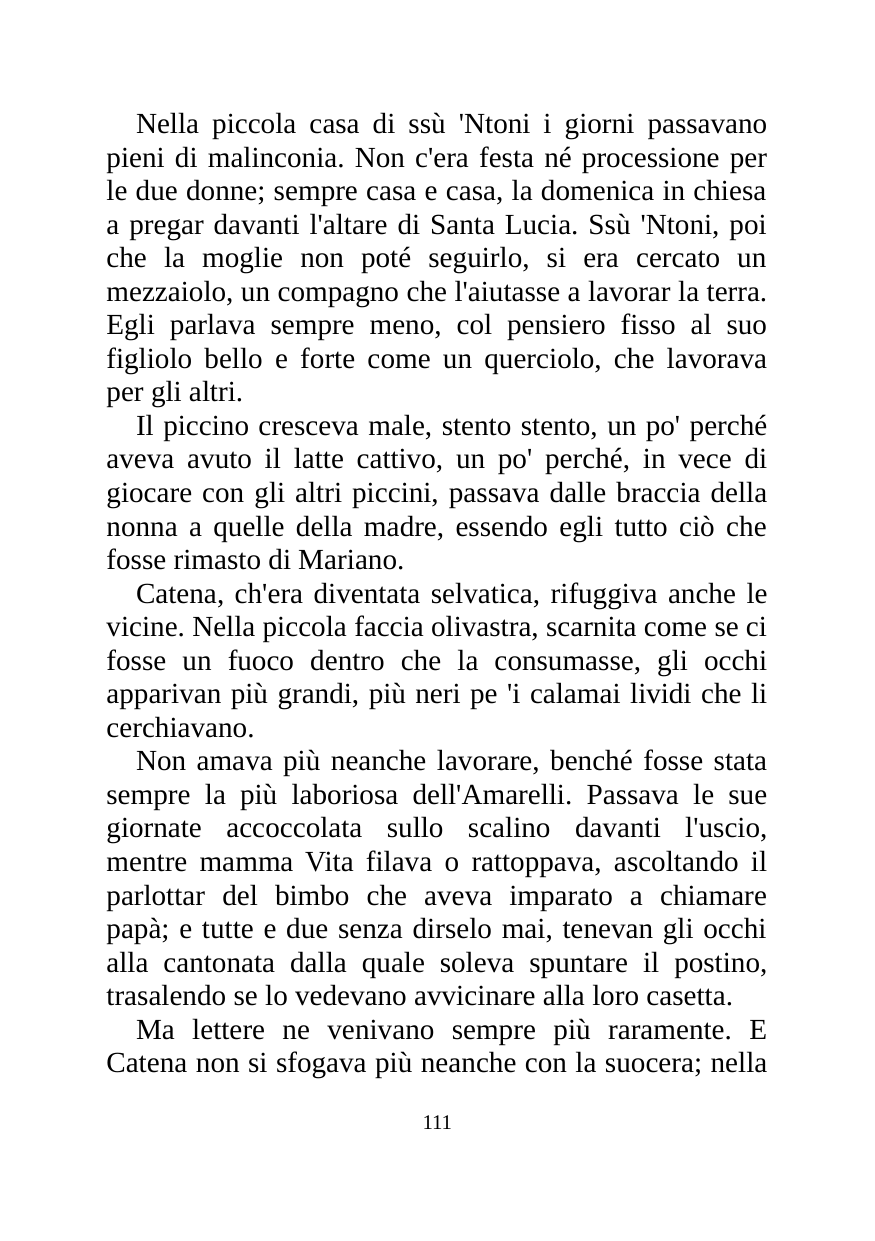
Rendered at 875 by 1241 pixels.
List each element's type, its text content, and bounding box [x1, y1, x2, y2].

text Nella piccola casa di ssù 'Ntoni i giorni passavano pieni di malinconia. Non c'era festa né processione per le due donne; sempre casa e casa, la domenica in chiesa a pregar davanti l'altare di Santa Lucia. Ssù 'Ntoni, poi che la moglie non poté seguirlo, si era cercato un mezzaiolo, un compagno che l'aiutasse a lavorar la terra. Egli parlava sempre meno, col pensiero fisso al suo figliolo bello e forte come un querciolo, che lavorava per gli altri. [106, 106, 768, 408]
text Non amava più neanche lavorare, benché fosse stata sempre la più laboriosa dell'Amarelli. Passava le sue giornate accoccolata sullo scalino davanti l'uscio, mentre mamma Vita filava o rattoppava, ascoltando il parlottar del bimbo che aveva imparato a chiamare papà; e tutte e due senza dirselo mai, tenevan gli occhi alla cantonata dalla quale soleva spuntare il postino, trasalendo se lo vedevano avvicinare alla loro casetta. [106, 743, 768, 1012]
text Catena, ch'era diventata selvatica, rifuggiva anche le vicine. Nella piccola faccia olivastra, scarnita come se ci fosse un fuoco dentro che la consumasse, gli occhi apparivan più grandi, più neri pe 'i calamai lividi che li cerchiavano. [106, 576, 768, 743]
text Ma lettere ne venivano sempre più raramente. E Catena non si sfogava più neanche con la suocera; nella [106, 1012, 768, 1079]
text Il piccino cresceva male, stento stento, un po' perché aveva avuto il latte cattivo, un po' perché, in vece di giocare con gli altri piccini, passava dalle braccia della nonna a quelle della madre, essendo egli tutto ciò che fosse rimasto di Mariano. [106, 408, 768, 576]
